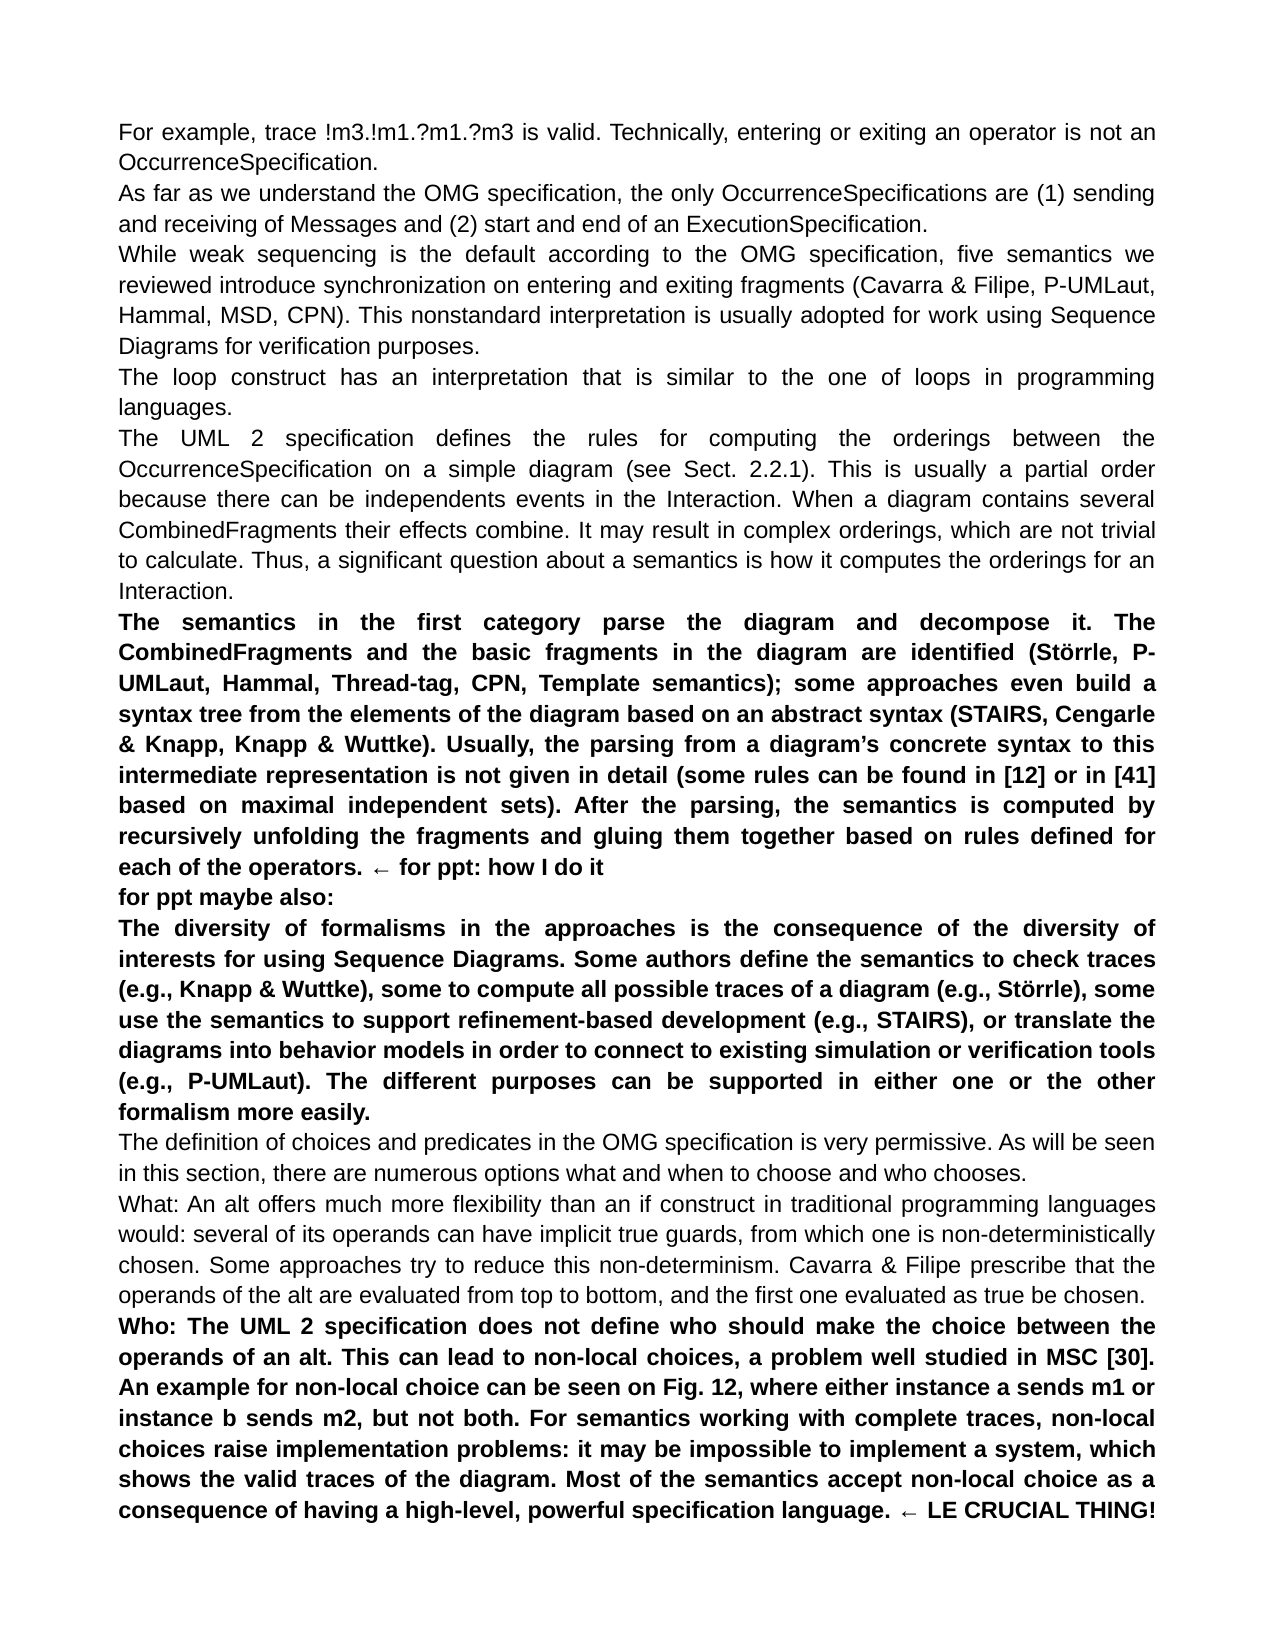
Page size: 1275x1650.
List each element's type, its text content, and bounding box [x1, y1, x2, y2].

text for ppt maybe also: [118, 884, 1157, 911]
text The UML 2 specification defines the rules for computing the orderings between the OccurrenceSpecification on a simple diagram (see Sect. 2.2.1). This is usually a partial order because there can be independents events in the Interaction. When a diagram contains several CombinedFragments their effects combine. It may result in complex orderings, which are not trivial to calculate. Thus, a significant question about a semantics is how it computes the orderings for an Interaction. [118, 424, 1157, 604]
text For example, trace !m3.!m1.?m1.?m3 is valid. Technically, entering or exiting an operator is not an OccurrenceSpecification. [118, 118, 1157, 176]
text The semantics in the first category parse the diagram and decompose it. The CombinedFragments and the basic fragments in the diagram are identified (Störrle, P-UMLaut, Hammal, Thread-tag, CPN, Template semantics); some approaches even build a syntax tree from the elements of the diagram based on an abstract syntax (STAIRS, Cengarle & Knapp, Knapp & Wuttke). Usually, the parsing from a diagram’s concrete syntax to this intermediate representation is not given in detail (some rules can be found in [12] or in [41] based on maximal independent sets). After the parsing, the semantics is computed by recursively unfolding the fragments and gluing them together based on rules defined for each of the operators. ← for ppt: how I do it [118, 608, 1157, 880]
text As far as we understand the OMG specification, the only OccurrenceSpecifications are (1) sending and receiving of Messages and (2) start and end of an ExecutionSpecification. [118, 179, 1157, 237]
text The loop construct has an interpretation that is similar to the one of loops in programming languages. [118, 363, 1157, 421]
text The diversity of formalisms in the approaches is the consequence of the diversity of interests for using Sequence Diagrams. Some authors define the semantics to check traces (e.g., Knapp & Wuttke), some to compute all possible traces of a diagram (e.g., Störrle), some use the semantics to support refinement-based development (e.g., STAIRS), or translate the diagrams into behavior models in order to connect to existing simulation or verification tools (e.g., P-UMLaut). The different purposes can be supported in either one or the other formalism more easily. [118, 914, 1157, 1125]
text What: An alt offers much more flexibility than an if construct in traditional programming languages would: several of its operands can have implicit true guards, from which one is non-deterministically chosen. Some approaches try to reduce this non-determinism. Cavarra & Filipe prescribe that the operands of the alt are evaluated from top to bottom, and the first one evaluated as true be chosen. [118, 1190, 1157, 1309]
text While weak sequencing is the default according to the OMG specification, five semantics we reviewed introduce synchronization on entering and exiting fragments (Cavarra & Filipe, P-UMLaut, Hammal, MSD, CPN). This nonstandard interpretation is usually adopted for work using Sequence Diagrams for verification purposes. [118, 241, 1157, 359]
text The definition of choices and predicates in the OMG specification is very permissive. As will be seen in this section, there are numerous options what and when to choose and who chooses. [118, 1129, 1157, 1186]
text Who: The UML 2 specification does not define who should make the choice between the operands of an alt. This can lead to non-local choices, a problem well studied in MSC [30]. An example for non-local choice can be seen on Fig. 12, where either instance a sends m1 or instance b sends m2, but not both. For semantics working with complete traces, non-local choices raise implementation problems: it may be impossible to implement a system, which shows the valid traces of the diagram. Most of the semantics accept non-local choice as a consequence of having a high-level, powerful specification language. ← LE CRUCIAL THING! [118, 1312, 1157, 1523]
